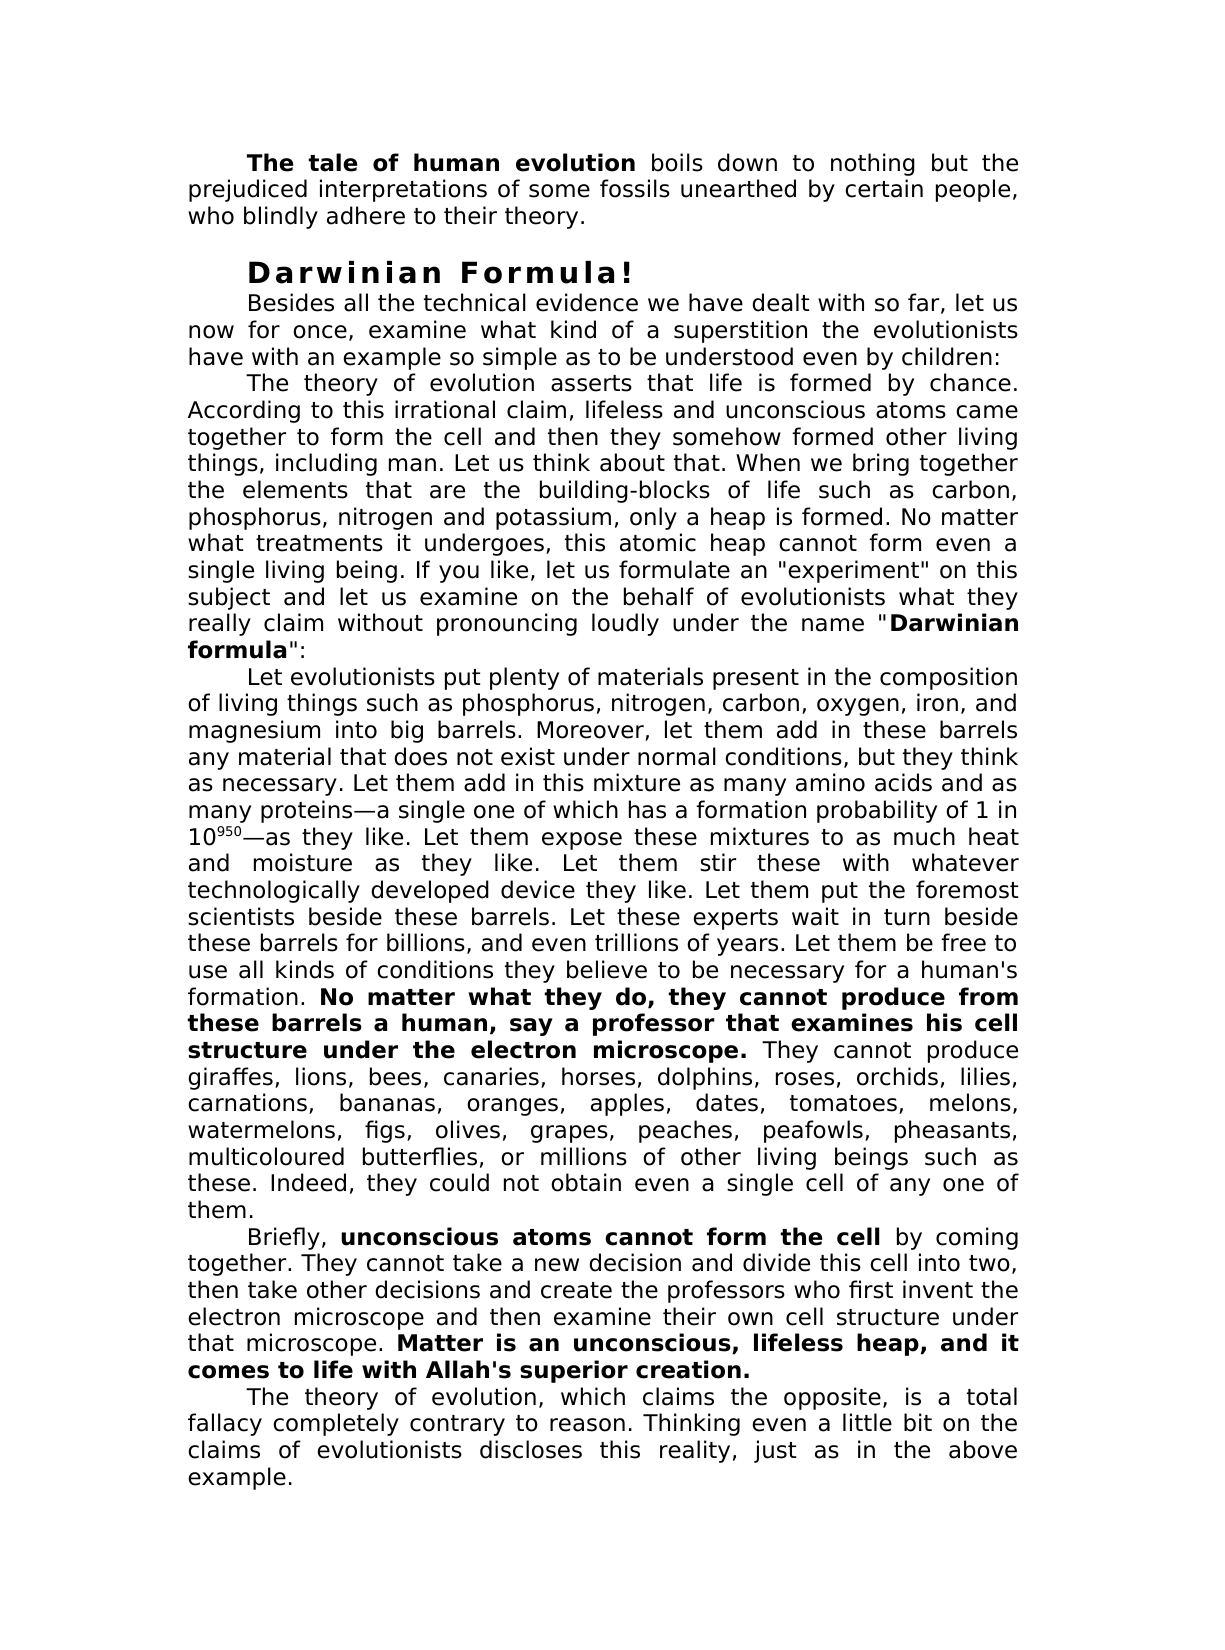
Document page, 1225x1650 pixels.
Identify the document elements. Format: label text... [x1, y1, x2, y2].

text Besides all the technical evidence we have dealt with so far, let us now for once, examine what kind of a superstition the evolutionists have with an example so simple as to be understood even by children: [187, 291, 1020, 371]
text The theory of evolution asserts that life is formed by chance. According to this irrational claim, lifeless and unconscious atoms came together to form the cell and then they somehow formed other living things, including man. Let us think about that. When we bring together the elements that are the building-blocks of life such as carbon, phosphorus, nitrogen and potassium, only a heap is formed. No matter what treatments it undergoes, this atomic heap cannot form even a single living being. If you like, let us formulate an "experiment" on this subject and let us examine on the behalf of evolutionists what they really claim without pronouncing loudly under the name "Darwinian formula": [187, 371, 1020, 664]
text Darwinian Formula! [187, 257, 1020, 291]
text Briefly, unconscious atoms cannot form the cell by coming together. They cannot take a new decision and divide this cell into two, then take other decisions and create the professors who first invent the electron microscope and then examine their own cell structure under that microscope. Matter is an unconscious, lifeless heap, and it comes to life with Allah's superior creation. [187, 1224, 1020, 1384]
text The tale of human evolution boils down to nothing but the prejudiced interpretations of some fossils unearthed by certain people, who blindly adhere to their theory. [187, 150, 1020, 230]
text Let evolutionists put plenty of materials present in the composition of living things such as phosphorus, nitrogen, carbon, oxygen, iron, and magnesium into big barrels. Moreover, let them add in these barrels any material that does not exist under normal conditions, but they think as necessary. Let them add in this mixture as many amino acids and as many proteins—a single one of which has a formation probability of 1 in 10950—as they like. Let them expose these mixtures to as much heat and moisture as they like. Let them stir these with whatever technologically developed device they like. Let them put the foremost scientists beside these barrels. Let these experts wait in turn beside these barrels for billions, and even trillions of years. Let them be free to use all kinds of conditions they believe to be necessary for a human's formation. No matter what they do, they cannot produce from these barrels a human, say a professor that examines his cell structure under the electron microscope. They cannot produce giraffes, lions, bees, canaries, horses, dolphins, roses, orchids, lilies, carnations, bananas, oranges, apples, dates, tomatoes, melons, watermelons, figs, olives, grapes, peaches, peafowls, pheasants, multicoloured butterflies, or millions of other living beings such as these. Indeed, they could not obtain even a single cell of any one of them. [187, 664, 1020, 1224]
text The theory of evolution, which claims the opposite, is a total fallacy completely contrary to reason. Thinking even a little bit on the claims of evolutionists discloses this reality, just as in the above example. [187, 1384, 1020, 1491]
